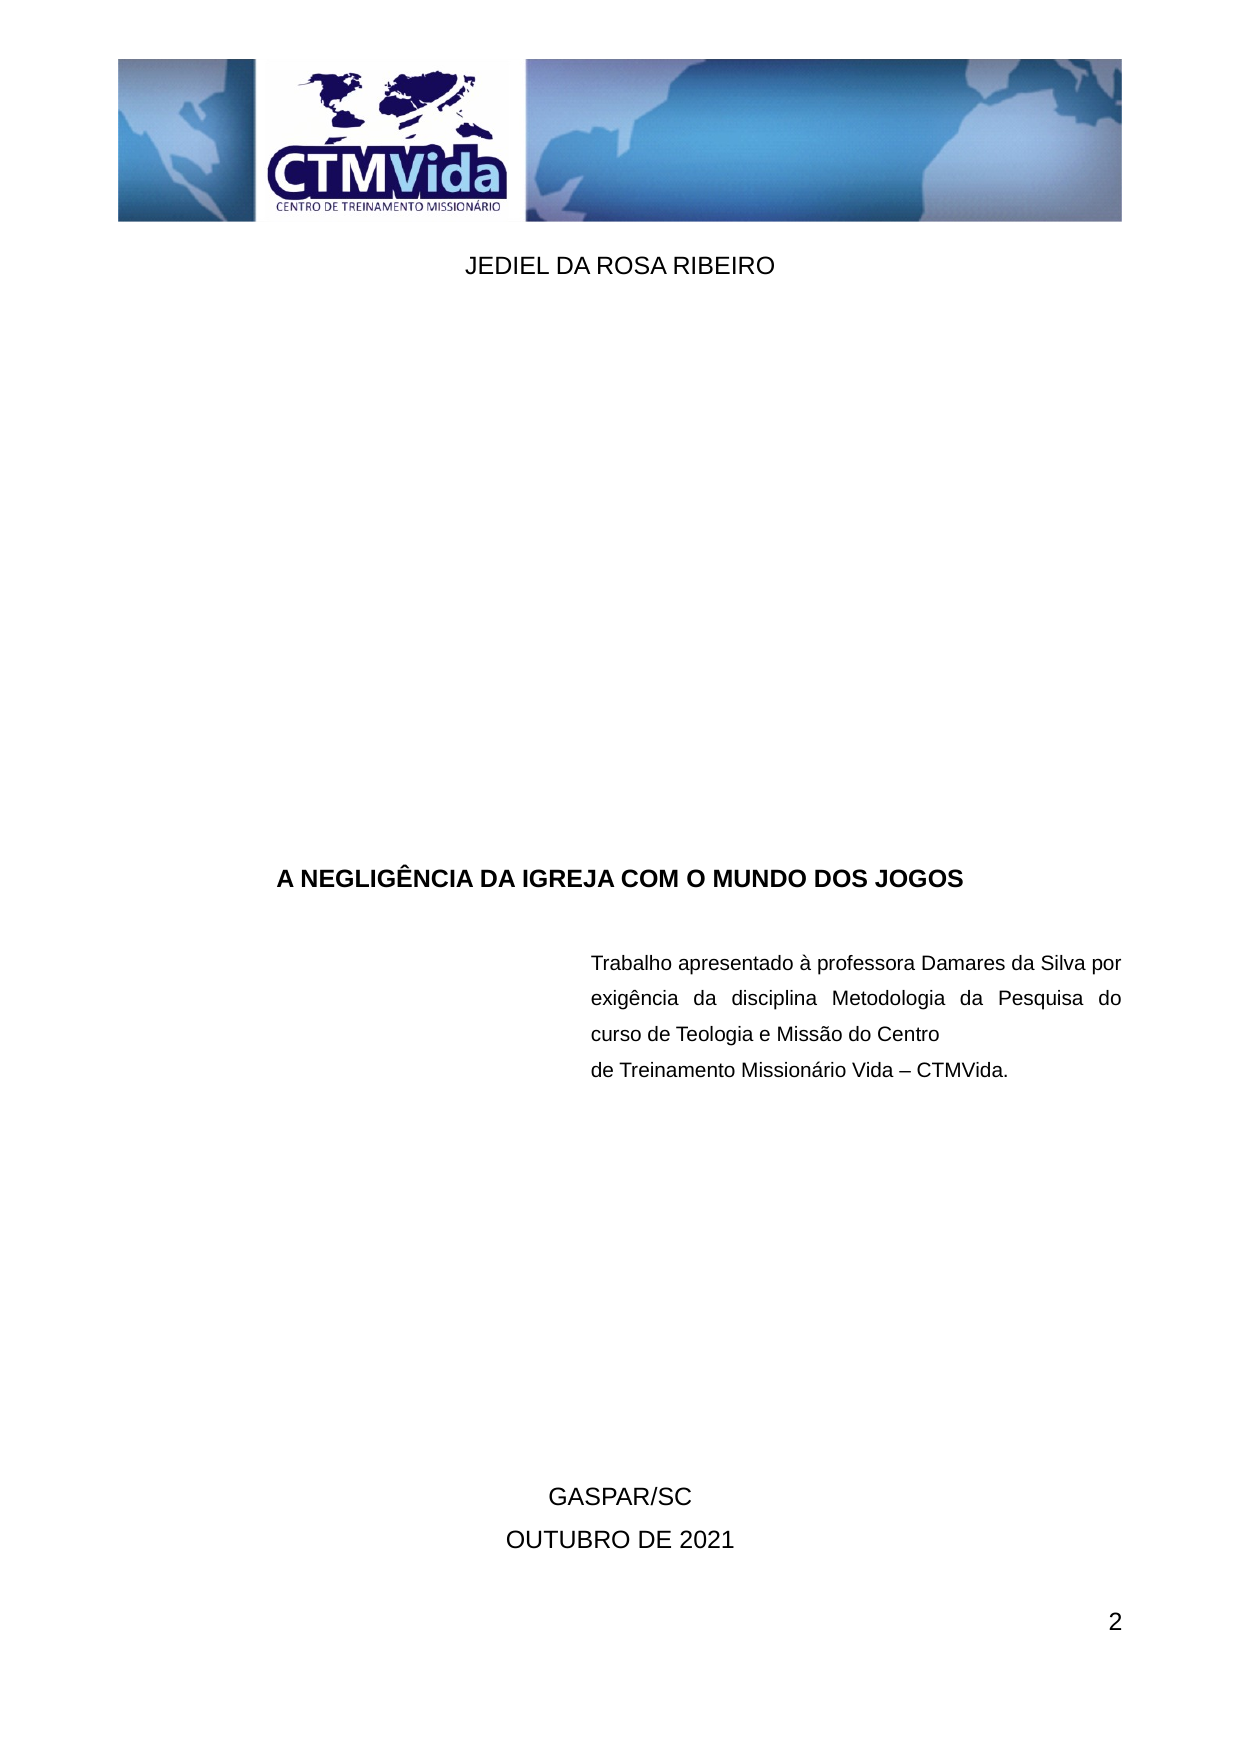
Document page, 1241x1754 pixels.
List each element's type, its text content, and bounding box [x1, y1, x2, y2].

text de Treinamento Missionário Vida – CTMVida. [591, 1058, 1122, 1082]
text A NEGLIGÊNCIA DA IGREJA COM O MUNDO DOS JOGOS [118, 864, 1122, 893]
text Trabalho apresentado à professora Damares da Silva por exigência da disciplina Metodologia da Pesquisa do curso de Teologia e Missão do Centro [591, 950, 1122, 1046]
picture [118, 59, 1122, 222]
text GASPAR/SC OUTUBRO DE 2021 [118, 1482, 1122, 1554]
text JEDIEL DA ROSA RIBEIRO [118, 251, 1122, 280]
